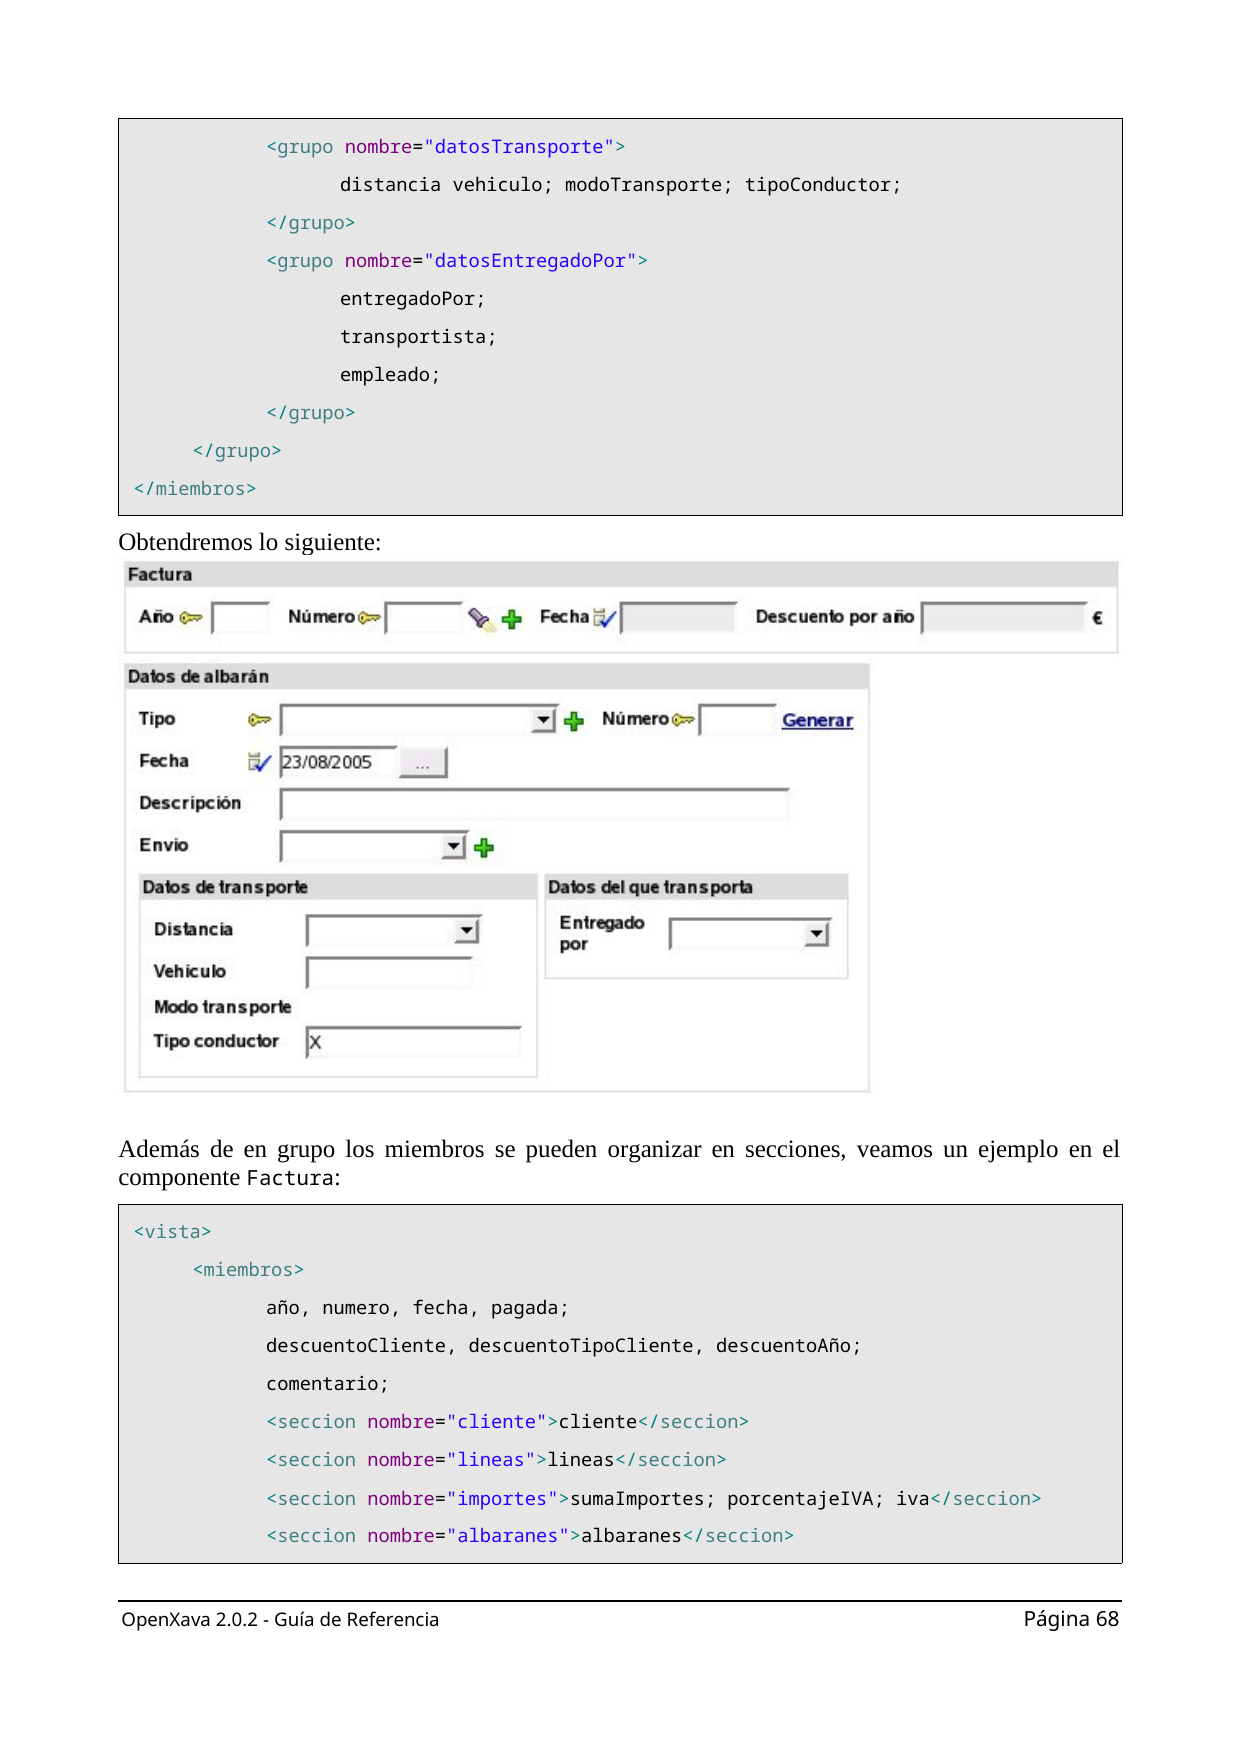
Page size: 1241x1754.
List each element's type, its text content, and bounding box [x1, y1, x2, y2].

text comentario; [119, 1356, 1122, 1394]
text distancia vehiculo; modoTransporte; tipoConductor; [119, 156, 1122, 194]
text <grupo nombre="datosEntregadoPor"> [119, 232, 1122, 270]
text </miembros> [119, 460, 1122, 515]
text descuentoCliente, descuentoTipoCliente, descuentoAño; [119, 1318, 1122, 1356]
text <seccion nombre="albaranes">albaranes</seccion> [119, 1508, 1122, 1563]
text transportista; [119, 308, 1122, 346]
text </grupo> [119, 194, 1122, 232]
text <grupo nombre="datosTransporte"> [119, 119, 1122, 156]
text </grupo> [119, 384, 1122, 422]
text entregadoPor; [119, 270, 1122, 308]
text </grupo> [119, 422, 1122, 460]
text empleado; [119, 346, 1122, 384]
text <miembros> [119, 1242, 1122, 1280]
text <seccion nombre="lineas">lineas</seccion> [119, 1432, 1122, 1470]
text <vista> [119, 1205, 1122, 1242]
text <seccion nombre="importes">sumaImportes; porcentajeIVA; iva</seccion> [119, 1470, 1122, 1508]
text Además de en grupo los miembros se pueden organizar en secciones, veamos un ejemplo en el componente Factura: [118, 1135, 1122, 1191]
text Obtendremos lo siguiente: [118, 528, 1122, 555]
text año, numero, fecha, pagada; [119, 1280, 1122, 1318]
picture [118, 555, 1122, 1096]
text <seccion nombre="cliente">cliente</seccion> [119, 1394, 1122, 1432]
